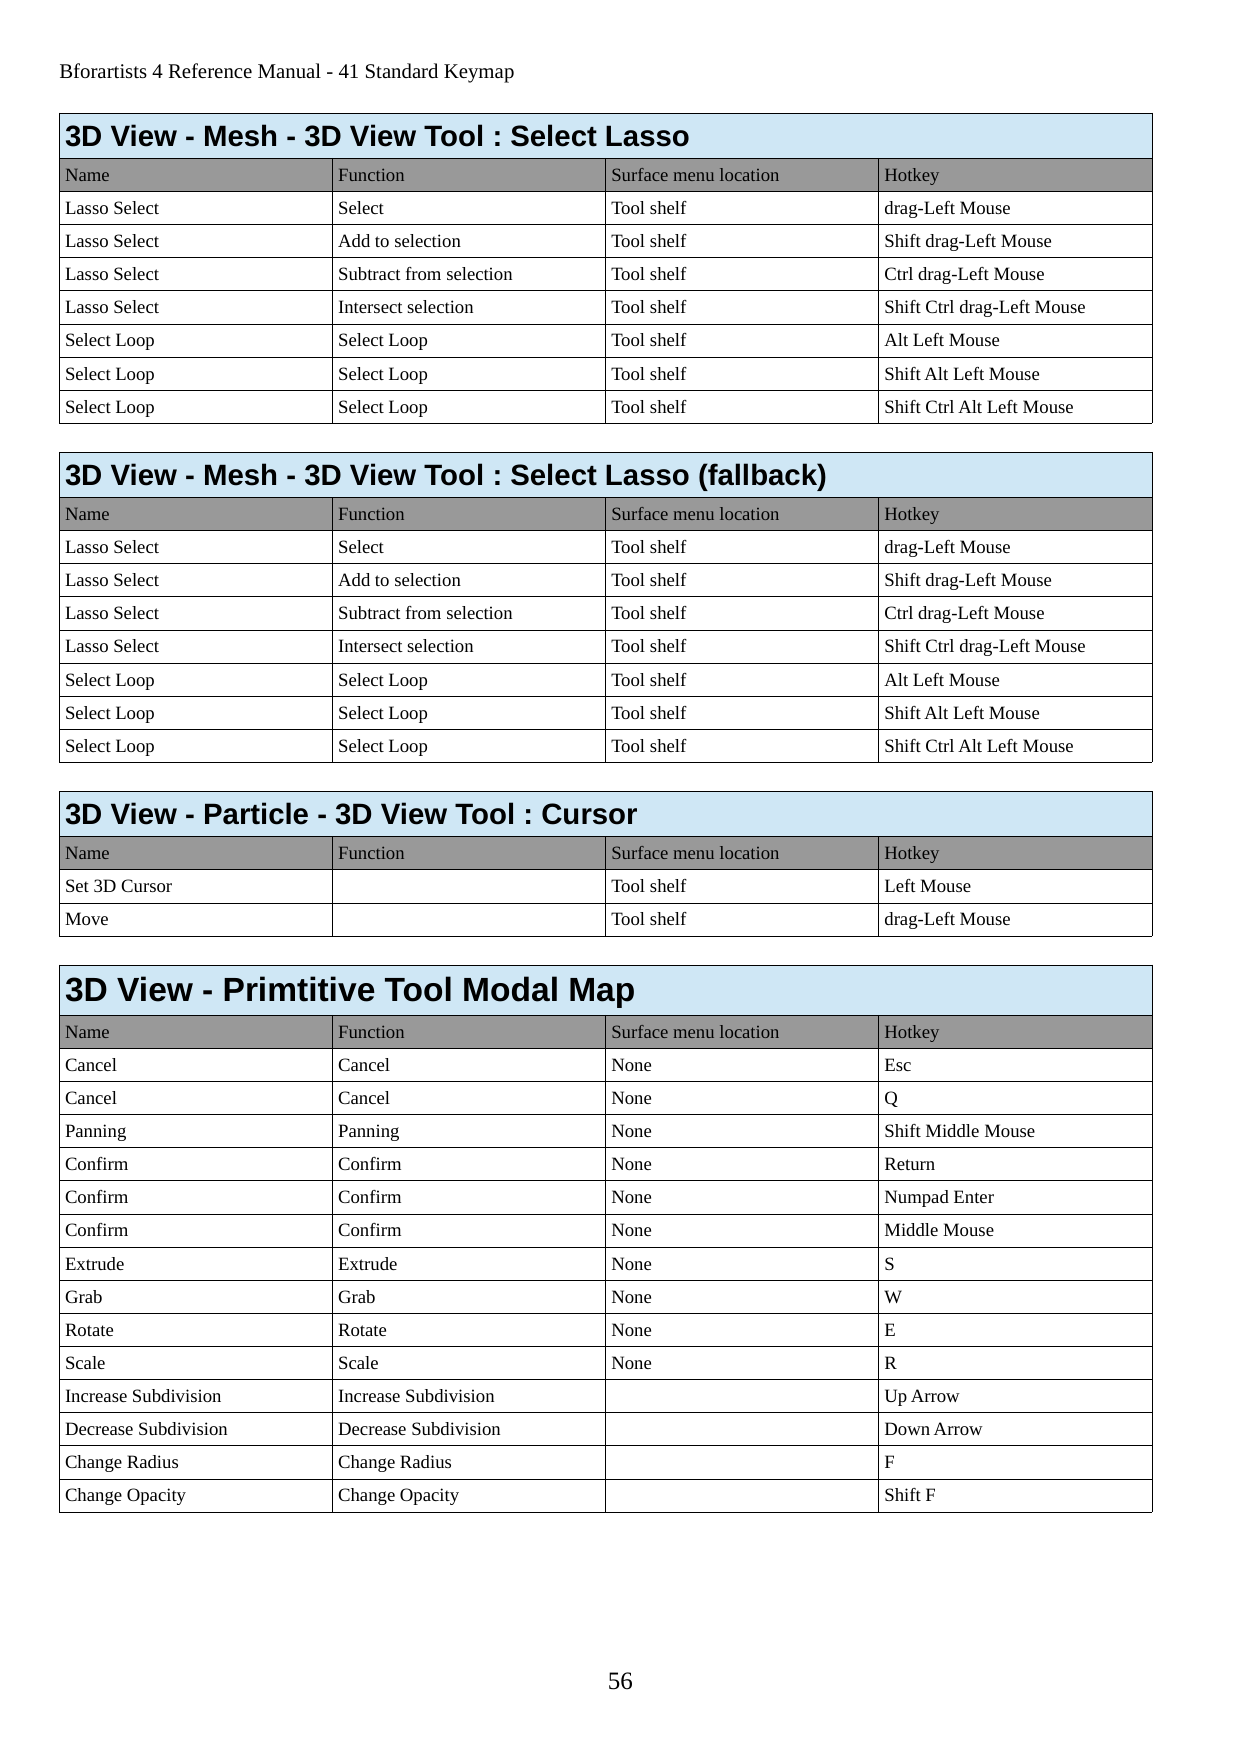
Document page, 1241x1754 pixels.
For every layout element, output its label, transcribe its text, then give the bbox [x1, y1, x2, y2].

table_cell Tool shelf [606, 192, 878, 224]
table_cell Select Loop [333, 391, 605, 423]
table_cell Increase Subdivision [60, 1380, 332, 1412]
table_cell Change Radius [60, 1446, 332, 1478]
table_header 3D View - Mesh - 3D View Tool : Select Lasso [60, 114, 1152, 158]
table_header 3D View - Primtitive Tool Modal Map [60, 966, 1152, 1015]
table_cell Shift Middle Mouse [879, 1115, 1152, 1147]
table_cell Change Opacity [333, 1480, 605, 1512]
table_cell Tool shelf [606, 631, 878, 663]
table_cell Select Loop [60, 325, 332, 357]
table_cell [606, 1446, 878, 1478]
table_cell Tool shelf [606, 258, 878, 290]
table_cell Function [333, 1016, 605, 1048]
table_cell Tool shelf [606, 564, 878, 596]
table_cell Cancel [60, 1082, 332, 1114]
table_cell Down Arrow [879, 1413, 1152, 1445]
table_cell Change Radius [333, 1446, 605, 1478]
table_cell None [606, 1314, 878, 1346]
table_cell Confirm [60, 1181, 332, 1213]
table_cell drag-Left Mouse [879, 192, 1152, 224]
table_cell drag-Left Mouse [879, 531, 1152, 563]
table_cell Ctrl drag-Left Mouse [879, 597, 1152, 629]
table_cell Select Loop [333, 358, 605, 390]
table_cell Q [879, 1082, 1152, 1114]
table_cell Select [333, 192, 605, 224]
table_cell Tool shelf [606, 531, 878, 563]
table_cell Confirm [60, 1148, 332, 1180]
table_cell Tool shelf [606, 870, 878, 902]
table_cell Subtract from selection [333, 258, 605, 290]
table_cell Panning [333, 1115, 605, 1147]
table_cell Add to selection [333, 225, 605, 257]
table_cell Lasso Select [60, 597, 332, 629]
table_cell Shift drag-Left Mouse [879, 225, 1152, 257]
table_cell None [606, 1049, 878, 1081]
table_cell Return [879, 1148, 1152, 1180]
table_cell Function [333, 837, 605, 869]
table_cell [606, 1380, 878, 1412]
table_cell Decrease Subdivision [333, 1413, 605, 1445]
table_cell Numpad Enter [879, 1181, 1152, 1213]
table_cell Select [333, 531, 605, 563]
table_cell Hotkey [879, 837, 1152, 869]
table_cell Name [60, 159, 332, 191]
table_cell Rotate [333, 1314, 605, 1346]
table_cell Cancel [333, 1049, 605, 1081]
table_cell Tool shelf [606, 597, 878, 629]
table_cell Change Opacity [60, 1480, 332, 1512]
table_cell Tool shelf [606, 325, 878, 357]
table_cell Tool shelf [606, 225, 878, 257]
table_cell Surface menu location [606, 498, 878, 530]
table_cell Surface menu location [606, 1016, 878, 1048]
table_cell Decrease Subdivision [60, 1413, 332, 1445]
table_cell Cancel [60, 1049, 332, 1081]
table_cell Select Loop [60, 391, 332, 423]
table_cell Select Loop [60, 358, 332, 390]
table_cell Confirm [60, 1215, 332, 1247]
table_cell Panning [60, 1115, 332, 1147]
table_cell Grab [60, 1281, 332, 1313]
table_header 3D View - Particle - 3D View Tool : Cursor [60, 792, 1152, 836]
table_cell Name [60, 837, 332, 869]
table_cell Shift drag-Left Mouse [879, 564, 1152, 596]
table_cell Select Loop [60, 664, 332, 696]
table_cell Shift Ctrl Alt Left Mouse [879, 391, 1152, 423]
table_cell Tool shelf [606, 730, 878, 762]
table_cell Hotkey [879, 498, 1152, 530]
table_cell Lasso Select [60, 291, 332, 323]
table_cell Name [60, 498, 332, 530]
table_cell S [879, 1248, 1152, 1280]
table_cell Name [60, 1016, 332, 1048]
table_cell Intersect selection [333, 631, 605, 663]
table_cell Hotkey [879, 1016, 1152, 1048]
table_cell Select Loop [333, 730, 605, 762]
table_cell Select Loop [333, 664, 605, 696]
table_cell Select Loop [60, 697, 332, 729]
table_cell Shift Alt Left Mouse [879, 358, 1152, 390]
table_cell Tool shelf [606, 391, 878, 423]
table_cell None [606, 1215, 878, 1247]
table_cell Extrude [60, 1248, 332, 1280]
table_cell Extrude [333, 1248, 605, 1280]
table_cell None [606, 1082, 878, 1114]
table_cell Rotate [60, 1314, 332, 1346]
table_cell Scale [333, 1347, 605, 1379]
table_cell Confirm [333, 1148, 605, 1180]
table_cell Add to selection [333, 564, 605, 596]
table_cell Shift F [879, 1480, 1152, 1512]
table_cell Lasso Select [60, 564, 332, 596]
table_cell None [606, 1248, 878, 1280]
table_cell Move [60, 904, 332, 936]
table_cell Confirm [333, 1181, 605, 1213]
table_cell Tool shelf [606, 904, 878, 936]
table_cell Lasso Select [60, 225, 332, 257]
table_cell Function [333, 498, 605, 530]
table_cell Middle Mouse [879, 1215, 1152, 1247]
table_cell Surface menu location [606, 159, 878, 191]
table_cell Select Loop [60, 730, 332, 762]
table_cell Lasso Select [60, 631, 332, 663]
table_cell drag-Left Mouse [879, 904, 1152, 936]
table_cell None [606, 1148, 878, 1180]
table_cell Shift Alt Left Mouse [879, 697, 1152, 729]
table_cell Intersect selection [333, 291, 605, 323]
table_cell Subtract from selection [333, 597, 605, 629]
table_cell None [606, 1181, 878, 1213]
table_cell Lasso Select [60, 258, 332, 290]
table_cell Confirm [333, 1215, 605, 1247]
table_cell [333, 904, 605, 936]
table_cell [606, 1413, 878, 1445]
table_cell Ctrl drag-Left Mouse [879, 258, 1152, 290]
table_cell Alt Left Mouse [879, 664, 1152, 696]
table_cell Tool shelf [606, 358, 878, 390]
table_cell Tool shelf [606, 291, 878, 323]
table_cell Set 3D Cursor [60, 870, 332, 902]
table_cell Hotkey [879, 159, 1152, 191]
table_cell None [606, 1347, 878, 1379]
table_header 3D View - Mesh - 3D View Tool : Select Lasso (fallback) [60, 453, 1152, 497]
table_cell W [879, 1281, 1152, 1313]
table_cell Lasso Select [60, 192, 332, 224]
table_cell Shift Ctrl Alt Left Mouse [879, 730, 1152, 762]
table_cell Cancel [333, 1082, 605, 1114]
table_cell Tool shelf [606, 697, 878, 729]
table_cell Select Loop [333, 325, 605, 357]
table_cell Lasso Select [60, 531, 332, 563]
table_cell Scale [60, 1347, 332, 1379]
table_cell Grab [333, 1281, 605, 1313]
table_cell Shift Ctrl drag-Left Mouse [879, 291, 1152, 323]
table_cell [333, 870, 605, 902]
table_cell Tool shelf [606, 664, 878, 696]
table_cell Alt Left Mouse [879, 325, 1152, 357]
table_cell F [879, 1446, 1152, 1478]
table_cell Surface menu location [606, 837, 878, 869]
table_cell Increase Subdivision [333, 1380, 605, 1412]
table_cell Function [333, 159, 605, 191]
table_cell None [606, 1115, 878, 1147]
table_cell None [606, 1281, 878, 1313]
table_cell Shift Ctrl drag-Left Mouse [879, 631, 1152, 663]
table_cell Esc [879, 1049, 1152, 1081]
table_cell Select Loop [333, 697, 605, 729]
table_cell Up Arrow [879, 1380, 1152, 1412]
table_cell R [879, 1347, 1152, 1379]
table_cell Left Mouse [879, 870, 1152, 902]
table_cell E [879, 1314, 1152, 1346]
table_cell [606, 1480, 878, 1512]
